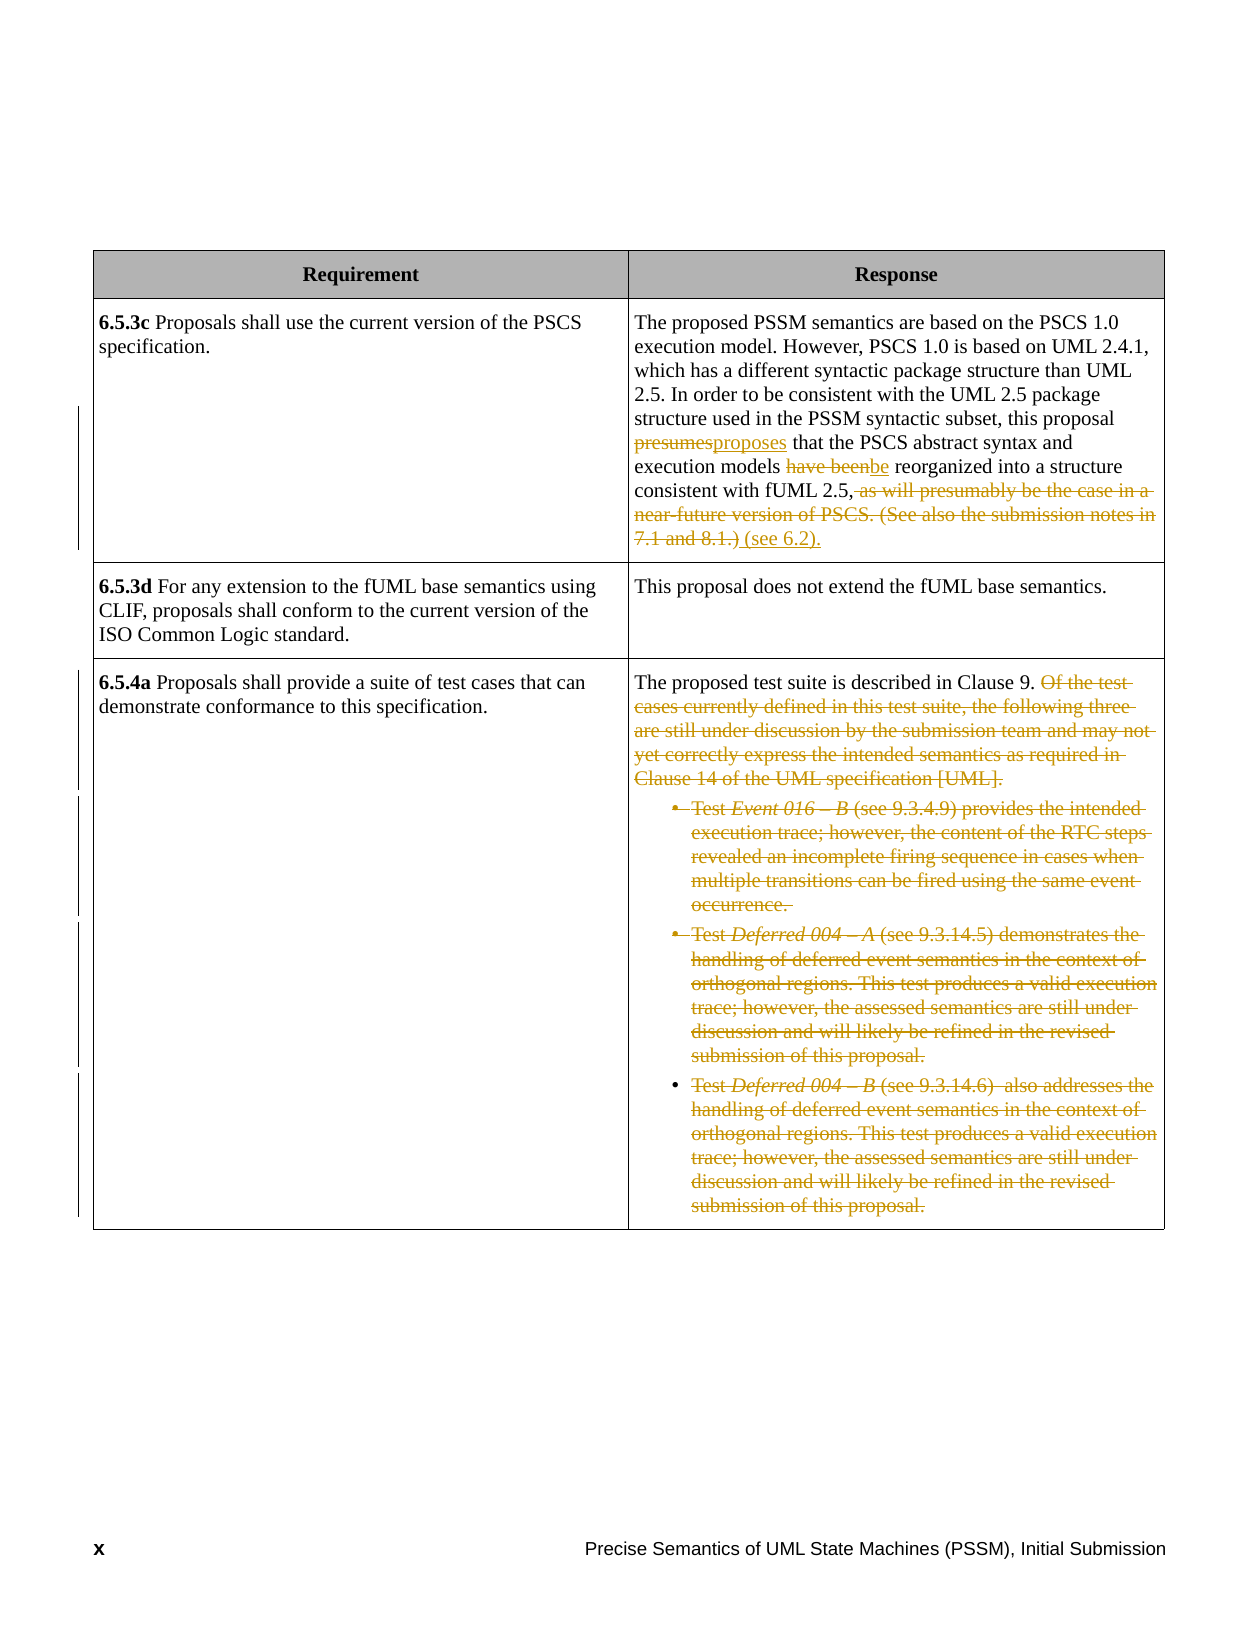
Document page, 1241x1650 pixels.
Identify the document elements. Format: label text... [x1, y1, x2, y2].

table_cell The proposed test suite is described in Clause 9. [629, 659, 1164, 1229]
table_cell The proposed PSSM semantics are based on the PSCS 1.0 execution model. However, PSCS 1.0 is based on UML 2.4.1, which has a different syntactic package structure than UML 2.5. In order to be consistent with the UML 2.5 package structure used in the PSSM syntactic subset, this proposal proposes that the PSCS abstract syntax and execution models be reorganized into a structure consistent with fUML 2.5, (see 6.2). [629, 299, 1164, 562]
table_cell 6.5.3d For any extension to the fUML base semantics using CLIF, proposals shall conform to the current version of the ISO Common Logic standard. [94, 563, 628, 658]
table_cell 6.5.4a Proposals shall provide a suite of test cases that can demonstrate conformance to this specification. [94, 659, 628, 1229]
table_header Requirement [94, 251, 628, 298]
table_cell 6.5.3c Proposals shall use the current version of the PSCS specification. [94, 299, 628, 562]
table_cell This proposal does not extend the fUML base semantics. [629, 563, 1164, 658]
table_header Response [629, 251, 1164, 298]
